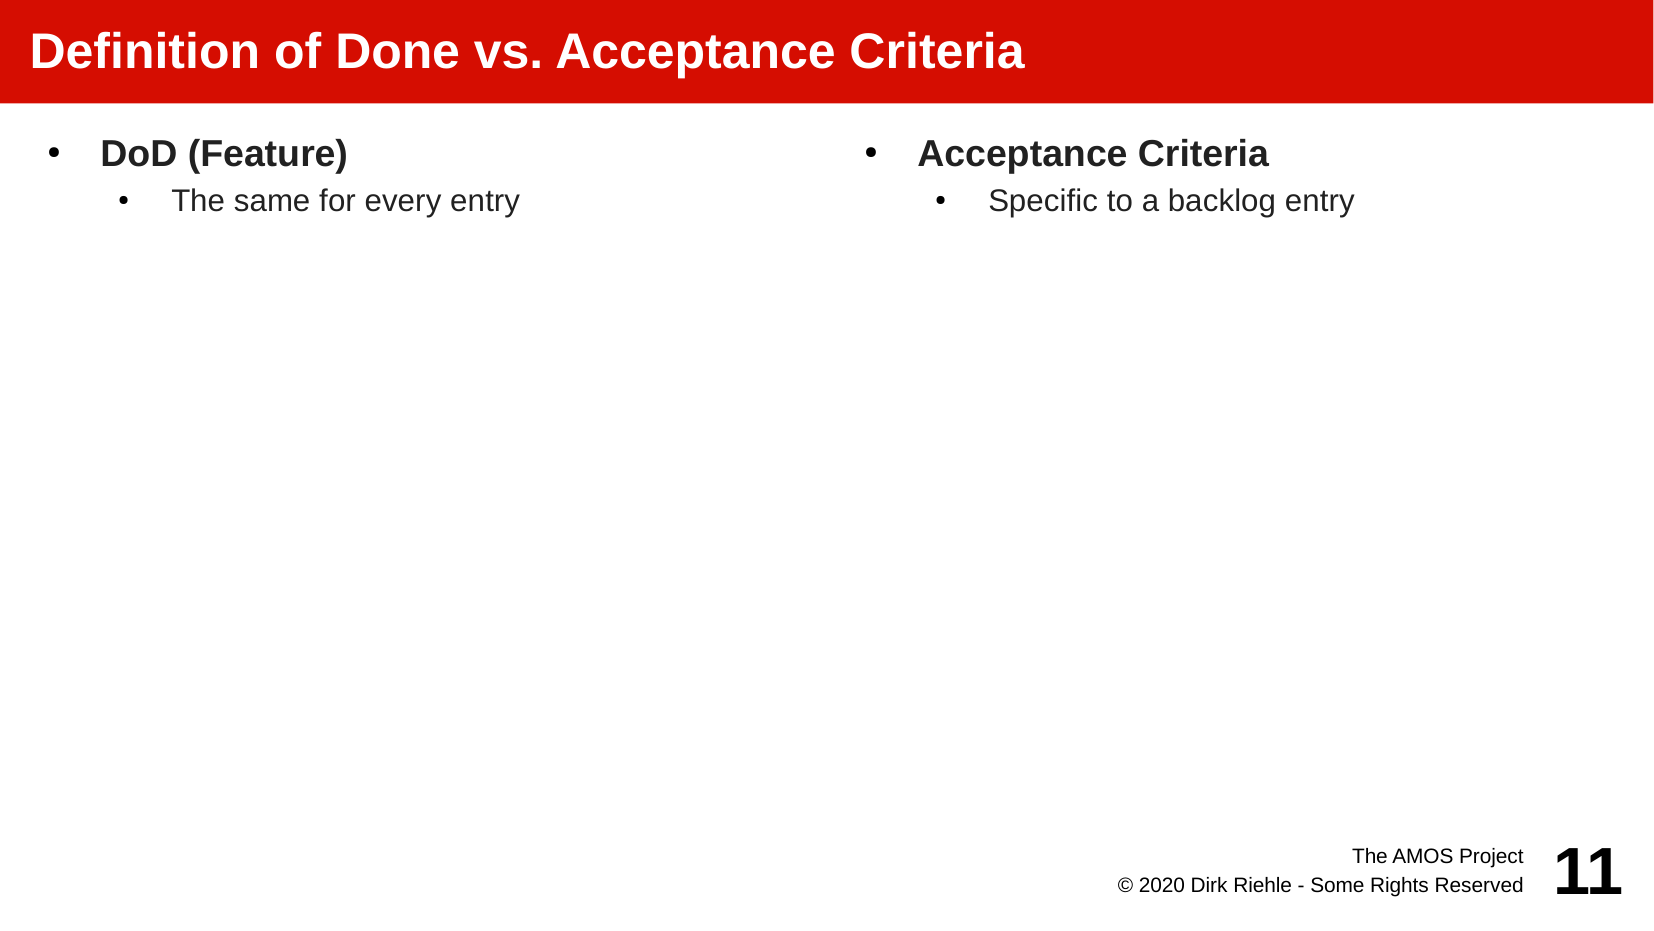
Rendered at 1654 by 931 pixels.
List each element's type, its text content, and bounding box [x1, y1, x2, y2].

list DoD (Feature) The same for every entry [29, 132, 808, 813]
list Acceptance Criteria Specific to a backlog entry [846, 132, 1625, 813]
title Definition of Done vs. Acceptance Criteria [0, 0, 1654, 104]
